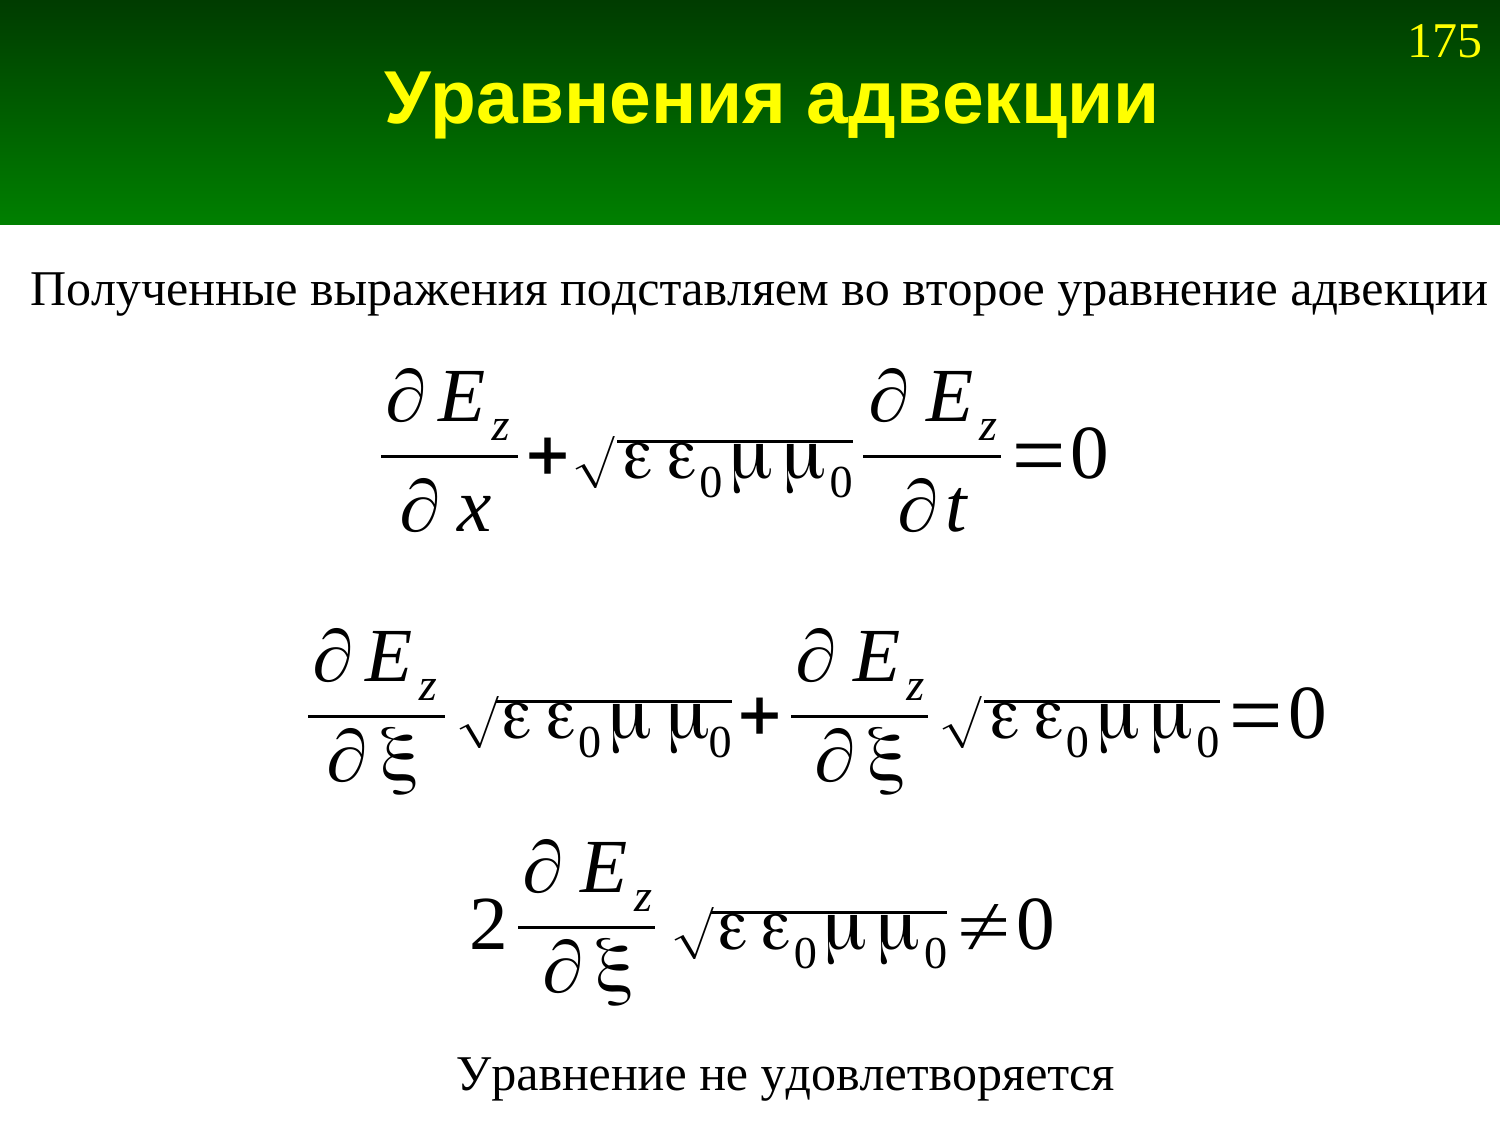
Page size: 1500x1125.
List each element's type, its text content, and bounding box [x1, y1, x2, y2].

chart [283, 614, 1347, 799]
text_box Уравнение не удовлетворяется [441, 1033, 1130, 1109]
chart [356, 354, 1132, 549]
chart [450, 825, 1075, 1010]
text_box Полученные выражения подставляем во второе уравнение адвекции [15, 248, 1500, 323]
title Уравнения адвекции [123, 0, 1399, 192]
